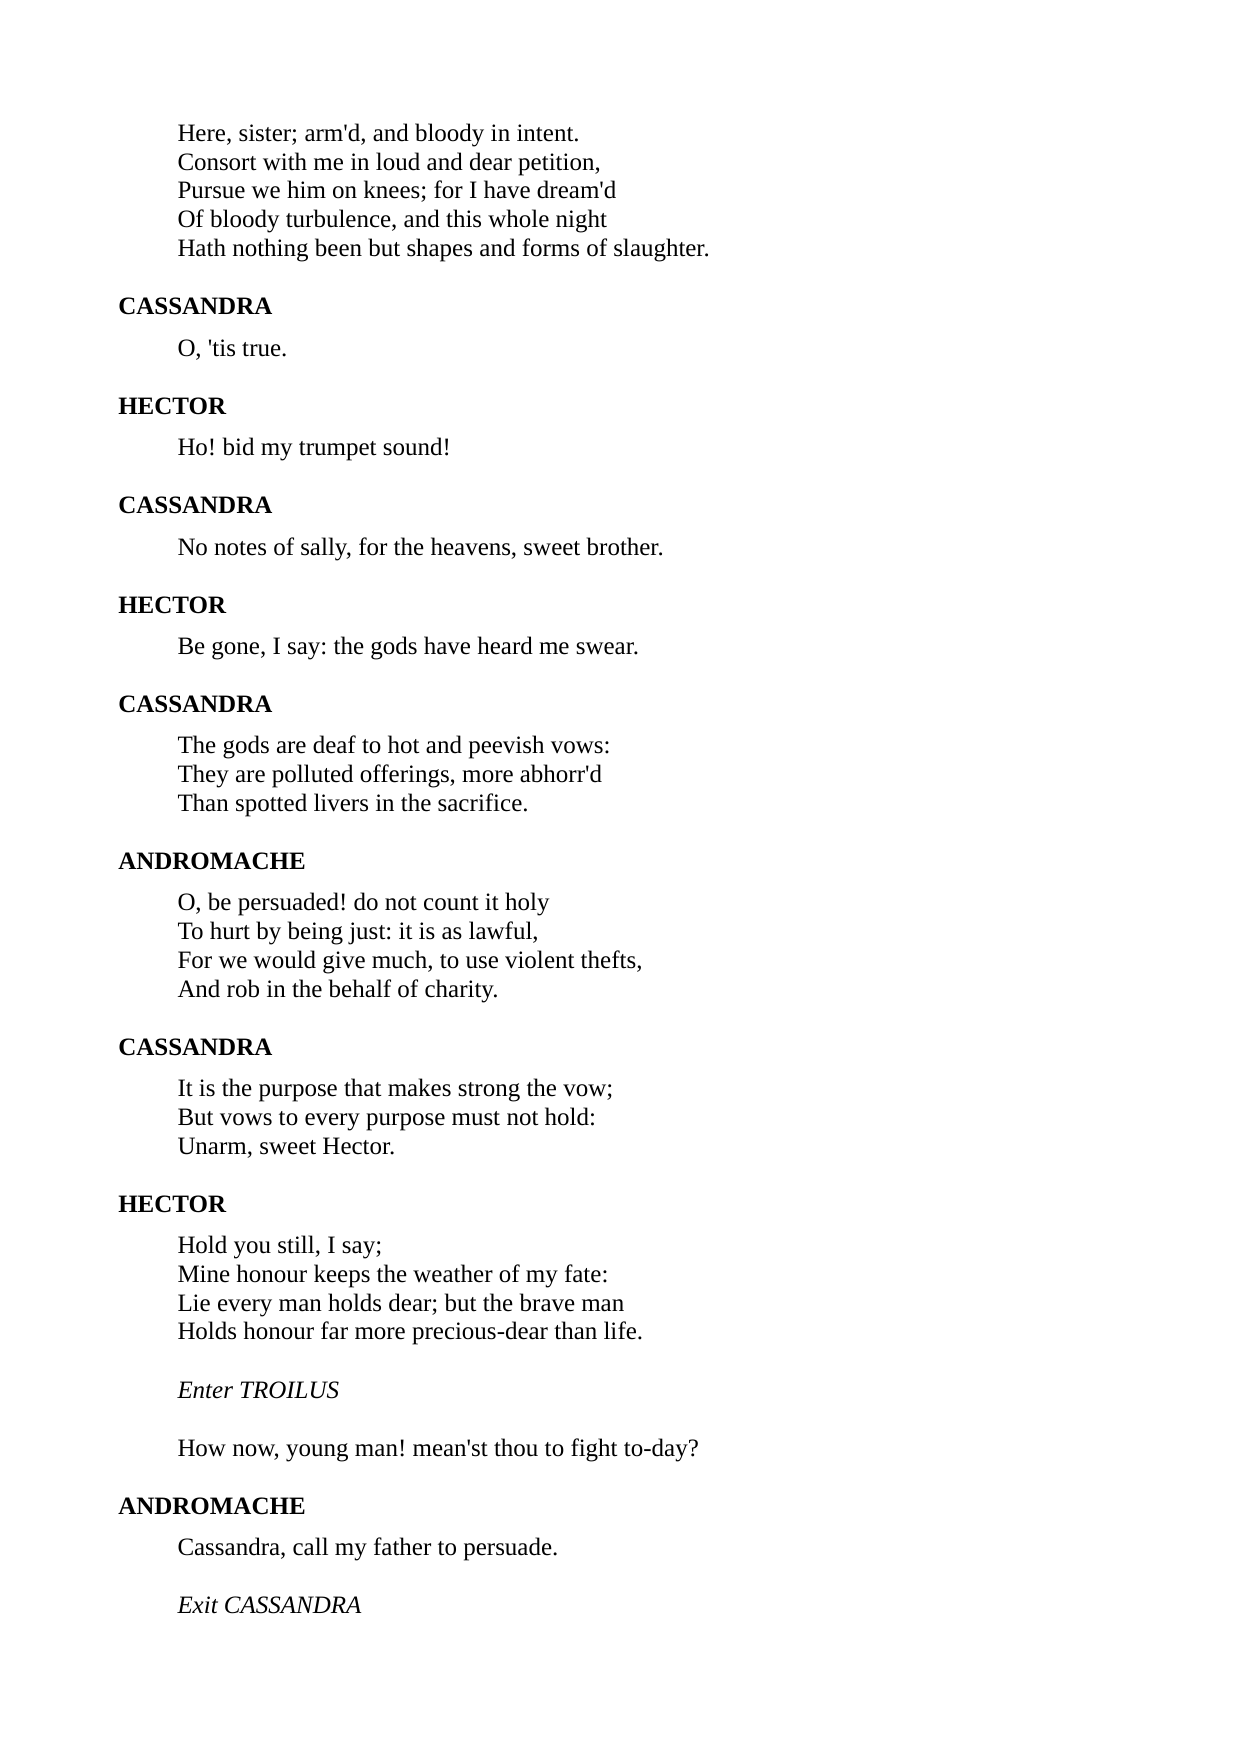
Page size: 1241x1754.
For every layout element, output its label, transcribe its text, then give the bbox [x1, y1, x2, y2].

text Cassandra, call my father to persuade. [177, 1532, 1063, 1561]
text HECTOR [118, 1189, 1122, 1218]
text ANDROMACHE [118, 846, 1122, 875]
text No notes of sally, for the heavens, sweet brother. [177, 532, 1063, 560]
text Exit CASSANDRA [177, 1591, 1063, 1619]
text HECTOR [118, 391, 1122, 419]
text O, 'tis true. [177, 333, 1063, 361]
text CASSANDRA [118, 689, 1122, 718]
text The gods are deaf to hot and peevish vows: They are polluted offerings, more abhorr'd Than spotted livers in the sacrifice. [177, 731, 1063, 817]
text Be gone, I say: the gods have heard me swear. [177, 631, 1063, 660]
text CASSANDRA [118, 490, 1122, 519]
text Hold you still, I say; Mine honour keeps the weather of my fate: Lie every man holds dear; but the brave man Holds honour far more precious-dear than life. [177, 1230, 1063, 1345]
text How now, young man! mean'st thou to fight to-day? [177, 1433, 1063, 1462]
text Ho! bid my trumpet sound! [177, 432, 1063, 461]
text HECTOR [118, 590, 1122, 618]
text ANDROMACHE [118, 1491, 1122, 1520]
text O, be persuaded! do not count it holy To hurt by being just: it is as lawful, For we would give much, to use violent thefts, And rob in the behalf of charity. [177, 887, 1063, 1002]
text CASSANDRA [118, 1032, 1122, 1061]
text Here, sister; arm'd, and bloody in intent. Consort with me in loud and dear petition, Pursue we him on knees; for I have dream'd Of bloody turbulence, and this whole night Hath nothing been but shapes and forms of slaughter. [177, 118, 1063, 262]
text CASSANDRA [118, 291, 1122, 320]
text It is the purpose that makes strong the vow; But vows to every purpose must not hold: Unarm, sweet Hector. [177, 1073, 1063, 1159]
text Enter TROILUS [177, 1375, 1063, 1403]
